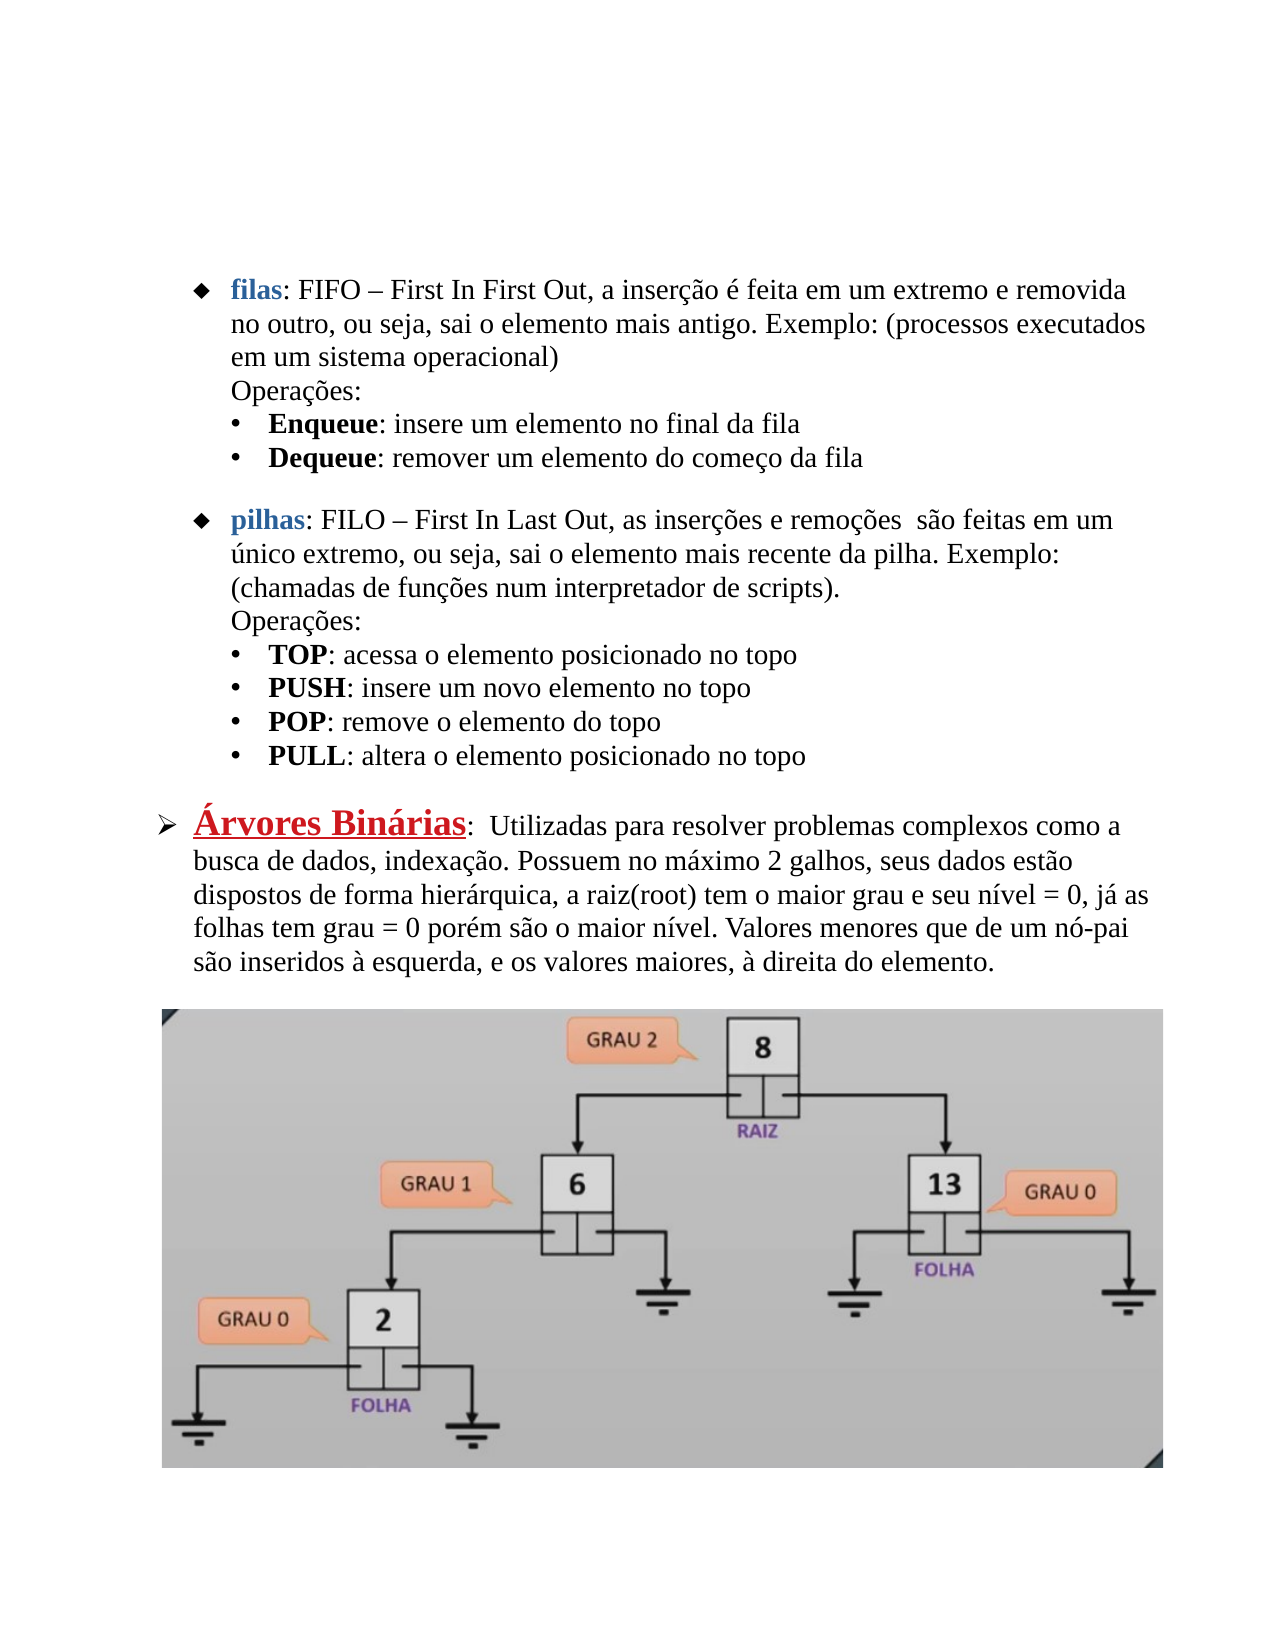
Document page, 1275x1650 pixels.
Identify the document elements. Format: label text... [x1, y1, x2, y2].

list Enqueue: insere um elemento no final da fila [231, 406, 1157, 440]
list POP: remove o elemento do topo [231, 704, 1157, 738]
list pilhas: FILO – First In Last Out, as inserções e remoções são feitas em um único extremo, ou seja, sai o elemento mais recente da pilha. Exemplo: (chamadas de funções num interpretador de scripts). Operações: [193, 502, 1157, 637]
list TOP: acessa o elemento posicionado no topo [231, 637, 1157, 670]
list PUSH: insere um novo elemento no topo [231, 670, 1157, 704]
list PULL: altera o elemento posicionado no topo [231, 738, 1157, 800]
list Árvores Binárias: Utilizadas para resolver problemas complexos como a busca de dados, indexação. Possuem no máximo 2 galhos, seus dados estão dispostos de forma hierárquica, a raiz(root) tem o maior grau e seu nível = 0, já as folhas tem grau = 0 porém são o maior nível. Valores menores que de um nó-pai são inseridos à esquerda, e os valores maiores, à direita do elemento. [156, 800, 1157, 1501]
list filas: FIFO – First In First Out, a inserção é feita em um extremo e removida no outro, ou seja, sai o elemento mais antigo. Exemplo: (processos executados em um sistema operacional) Operações: [193, 272, 1157, 406]
list [231, 176, 1157, 272]
picture [161, 1009, 1164, 1468]
list Dequeue: remover um elemento do começo da fila [231, 440, 1157, 502]
